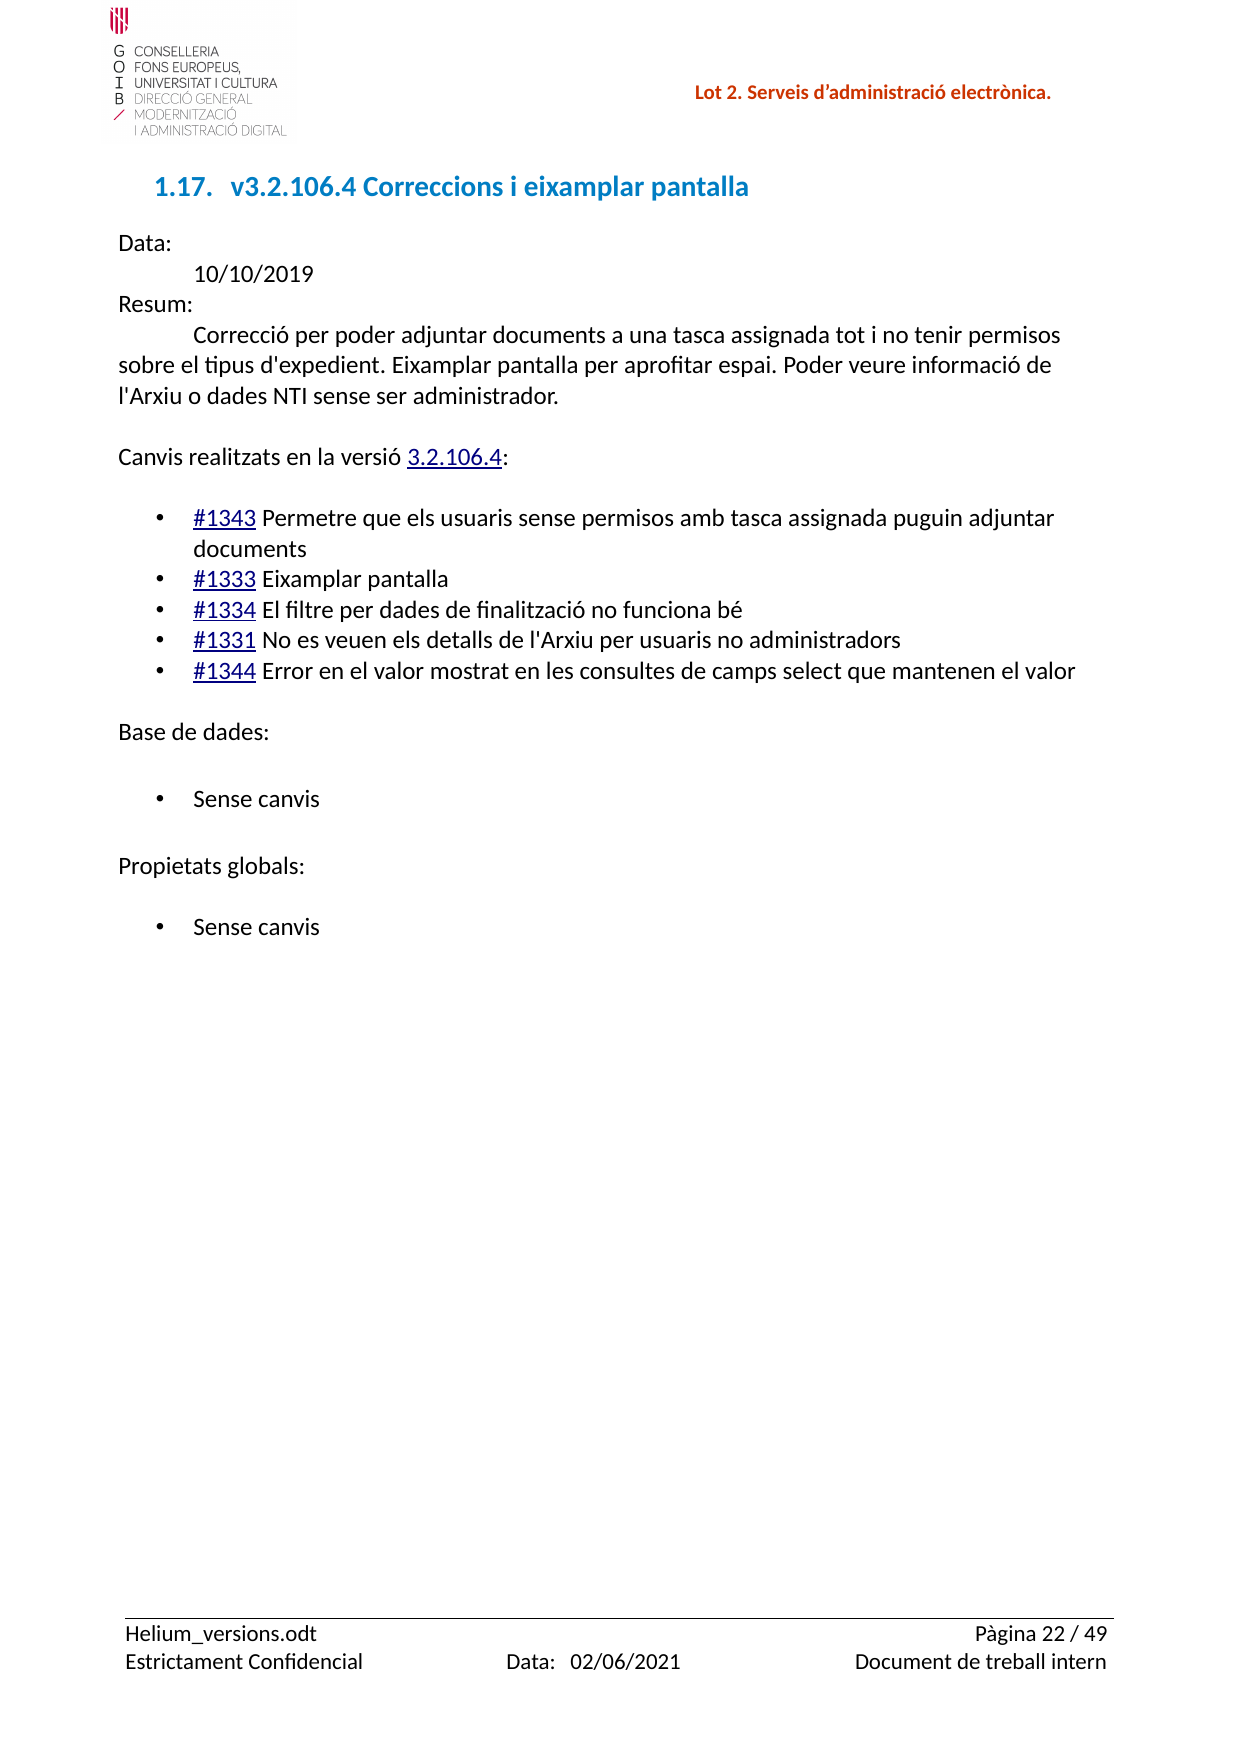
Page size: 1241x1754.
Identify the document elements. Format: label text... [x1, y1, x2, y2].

text 10/10/2019 [118, 258, 1122, 289]
text Canvis realitzats en la versió 3.2.106.4: [118, 441, 1122, 472]
list Sense canvis [156, 783, 1122, 813]
list #1333 Eixamplar pantalla [156, 563, 1122, 594]
list #1343 Permetre que els usuaris sense permisos amb tasca assignada puguin adjuntar documents [156, 502, 1122, 563]
text Propietats globals: [118, 850, 1122, 880]
text Resum: [118, 289, 1122, 319]
subtitle v3.2.106.4 Correccions i eixamplar pantalla [153, 168, 1122, 204]
text Base de dades: [118, 716, 1122, 746]
list #1331 No es veuen els detalls de l'Arxiu per usuaris no administradors [156, 624, 1122, 655]
list #1334 El filtre per dades de finalització no funciona bé [156, 594, 1122, 624]
list #1344 Error en el valor mostrat en les consultes de camps select que mantenen el valor [156, 655, 1122, 685]
text Data: [118, 228, 1122, 258]
picture [100, 0, 297, 144]
list Sense canvis [156, 911, 1122, 941]
text Correcció per poder adjuntar documents a una tasca assignada tot i no tenir permisos sobre el tipus d'expedient. Eixamplar pantalla per aprofitar espai. Poder veure informació de l'Arxiu o dades NTI sense ser administrador. [118, 319, 1122, 411]
